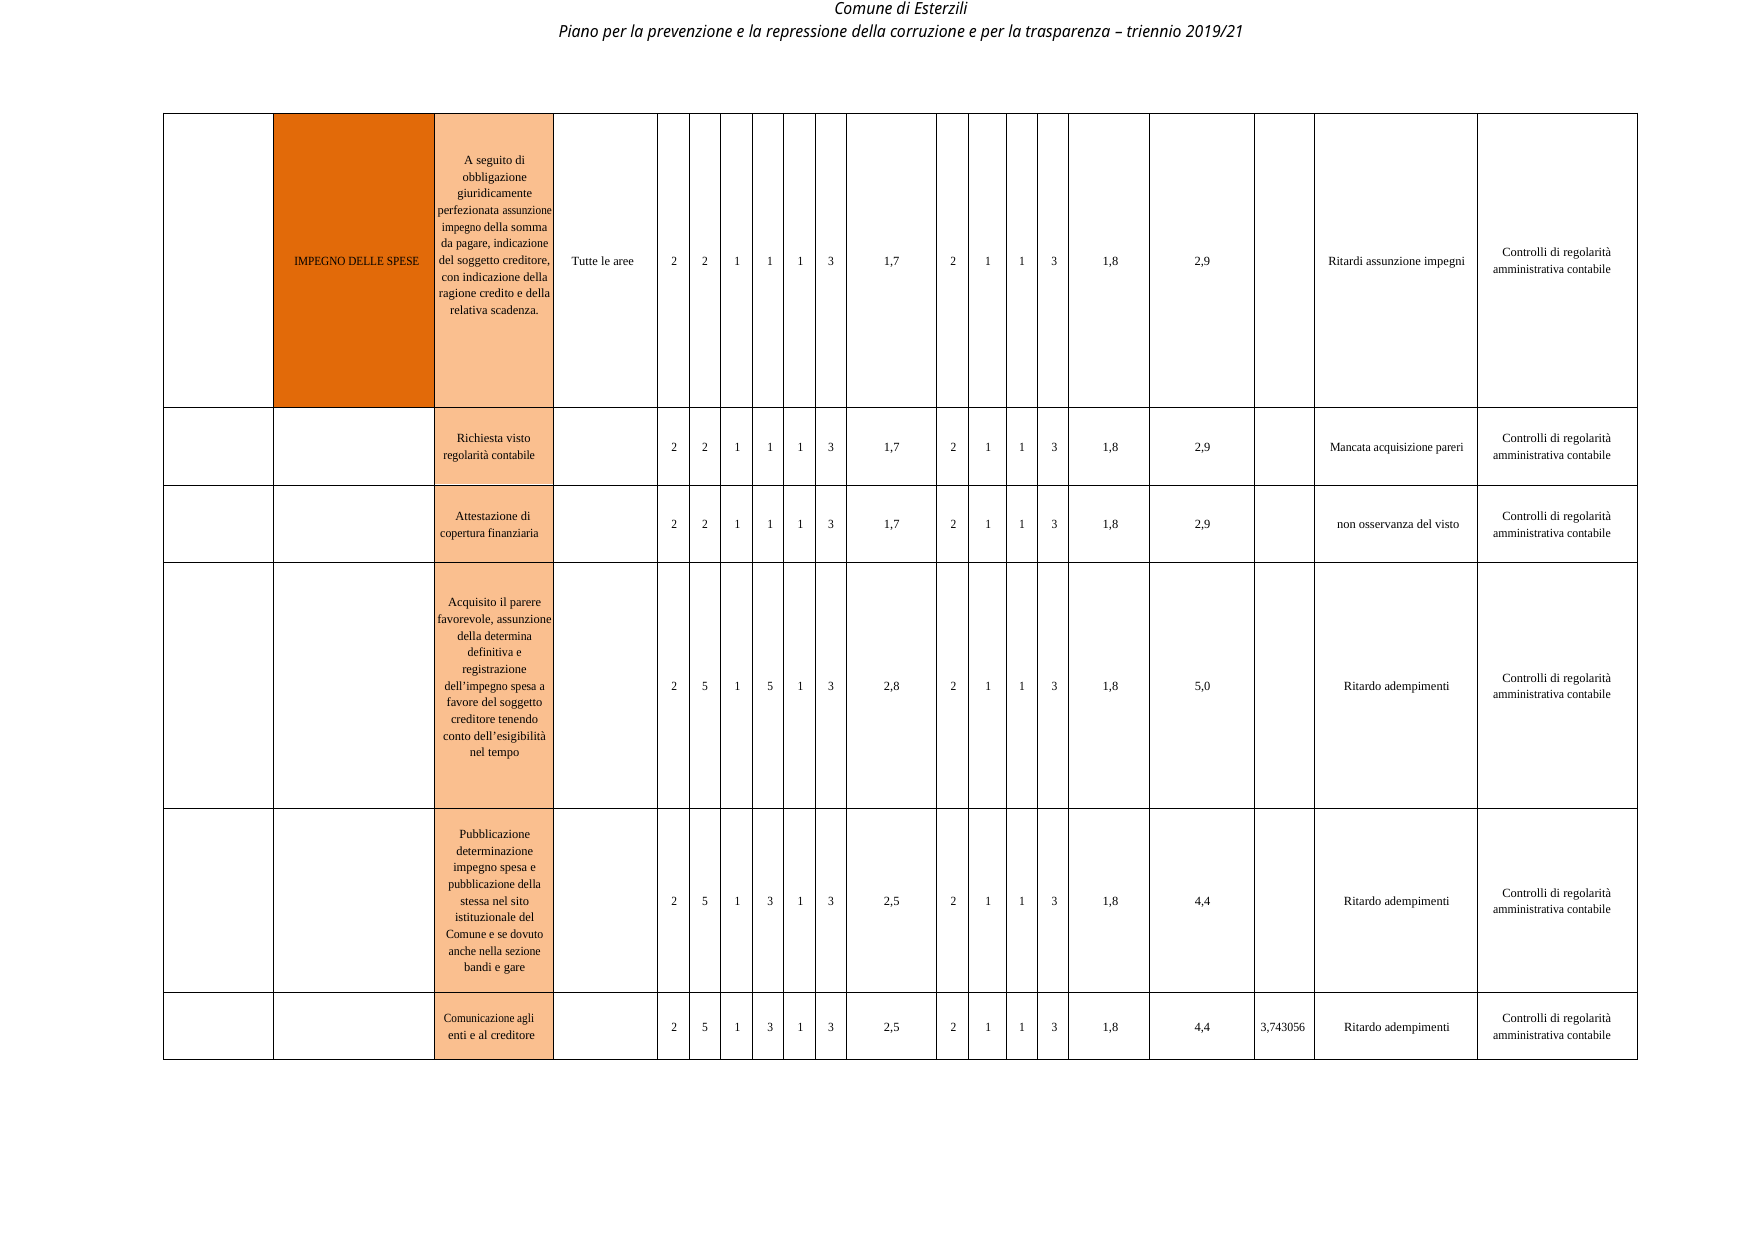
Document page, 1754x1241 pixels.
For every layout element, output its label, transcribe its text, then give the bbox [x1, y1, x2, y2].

table_cell Controlli di regolarità amministrativa contabile [1478, 563, 1637, 808]
table_cell 1 [784, 993, 815, 1059]
table_header Tutte le aree [554, 114, 657, 407]
table_header 1 [784, 114, 815, 407]
table_header 2,9 [1150, 114, 1254, 407]
table_cell 1,8 [1069, 408, 1149, 484]
table_cell Ritardo adempimenti [1315, 809, 1477, 992]
table_header Controlli di regolarità amministrativa contabile [1478, 114, 1637, 407]
table_cell 2,5 [847, 809, 936, 992]
table_cell 3 [816, 993, 846, 1059]
table_cell [274, 408, 434, 484]
table_cell Ritardo adempimenti [1315, 993, 1477, 1059]
table_cell 3 [1038, 563, 1068, 808]
table_cell 1 [1007, 408, 1037, 484]
table_cell Ritardo adempimenti [1315, 563, 1477, 808]
table_cell 2 [658, 486, 689, 562]
table_cell [274, 486, 434, 562]
table_cell 2 [658, 809, 689, 992]
table_cell Controlli di regolarità amministrativa contabile [1478, 408, 1637, 484]
table_cell Richiesta visto regolarità contabile [435, 408, 553, 484]
table_cell 1,8 [1069, 993, 1149, 1059]
table_header 1,7 [847, 114, 936, 407]
table_cell 1 [784, 563, 815, 808]
table_cell 3 [816, 486, 846, 562]
table_cell [554, 993, 657, 1059]
table_cell 5 [753, 563, 783, 808]
table_cell 3 [816, 809, 846, 992]
table_header 1 [1007, 114, 1037, 407]
table_cell 2 [937, 408, 968, 484]
table_cell 1,8 [1069, 809, 1149, 992]
table_cell 1,7 [847, 408, 936, 484]
table_cell [554, 408, 657, 484]
table_cell 1 [969, 993, 1006, 1059]
table_header [1255, 114, 1314, 407]
table_cell 2,9 [1150, 408, 1254, 484]
table_cell 1 [1007, 809, 1037, 992]
table_cell [1255, 486, 1314, 562]
table_cell 3 [753, 809, 783, 992]
table_cell [164, 993, 273, 1059]
table_cell 2,5 [847, 993, 936, 1059]
table_header 1 [753, 114, 783, 407]
table_cell 1 [969, 809, 1006, 992]
table_cell 3 [1038, 486, 1068, 562]
table_header 2 [690, 114, 720, 407]
table_cell 1 [721, 993, 752, 1059]
table_cell 5 [690, 563, 720, 808]
table_cell 4,4 [1150, 809, 1254, 992]
table_cell [164, 563, 273, 808]
table_cell 5,0 [1150, 563, 1254, 808]
table_cell 2 [658, 563, 689, 808]
table_cell 1 [721, 809, 752, 992]
table_cell 1 [1007, 486, 1037, 562]
table_cell [164, 486, 273, 562]
table_cell 1 [1007, 563, 1037, 808]
table_header 2 [937, 114, 968, 407]
table_cell 3 [1038, 993, 1068, 1059]
table_header 3 [816, 114, 846, 407]
table_cell 2 [937, 993, 968, 1059]
table_cell [164, 809, 273, 992]
table_cell [164, 408, 273, 484]
table_cell 1 [784, 408, 815, 484]
table_cell [554, 486, 657, 562]
table_header 1 [721, 114, 752, 407]
table_cell 1,8 [1069, 486, 1149, 562]
table_cell Controlli di regolarità amministrativa contabile [1478, 809, 1637, 992]
table_cell 2,9 [1150, 486, 1254, 562]
table_cell 1 [753, 408, 783, 484]
table_cell 2 [937, 486, 968, 562]
table_cell 3 [816, 563, 846, 808]
table_cell 2 [937, 809, 968, 992]
table_cell Pubblicazione determinazione impegno spesa e pubblicazione della stessa nel sito istituzionale del Comune e se dovuto anche nella sezione bandi e gare [435, 809, 553, 992]
table_header 1 [969, 114, 1006, 407]
table_cell [274, 809, 434, 992]
table_cell 1 [1007, 993, 1037, 1059]
table_cell 3,743056 [1255, 993, 1314, 1059]
table_cell 1,8 [1069, 563, 1149, 808]
table_header 2 [658, 114, 689, 407]
table_cell Attestazione di copertura finanziaria [435, 486, 553, 562]
table_cell 2,8 [847, 563, 936, 808]
table_header [164, 114, 273, 407]
table_cell 3 [1038, 809, 1068, 992]
table_cell 2 [658, 408, 689, 484]
table_cell 1 [969, 486, 1006, 562]
table_cell 2 [690, 408, 720, 484]
table_cell 1 [721, 408, 752, 484]
table_cell 3 [753, 993, 783, 1059]
table_cell Mancata acquisizione pareri [1315, 408, 1477, 484]
table_cell 1,7 [847, 486, 936, 562]
table_cell 2 [937, 563, 968, 808]
table_cell 2 [658, 993, 689, 1059]
table_header A seguito di obbligazione giuridicamente perfezionata assunzione impegno della somma da pagare, indicazione del soggetto creditore, con indicazione della ragione credito e della relativa scadenza. [435, 114, 553, 407]
table_cell Controlli di regolarità amministrativa contabile [1478, 993, 1637, 1059]
table_cell [274, 993, 434, 1059]
table_cell 4,4 [1150, 993, 1254, 1059]
table_cell [554, 809, 657, 992]
table_cell 1 [753, 486, 783, 562]
table_header 3 [1038, 114, 1068, 407]
table_cell 2 [690, 486, 720, 562]
table_cell [1255, 563, 1314, 808]
table_cell 1 [969, 408, 1006, 484]
table_header 1,8 [1069, 114, 1149, 407]
table_cell [1255, 408, 1314, 484]
table_cell non osservanza del visto [1315, 486, 1477, 562]
table_cell [1255, 809, 1314, 992]
table_cell 1 [721, 486, 752, 562]
table_header Ritardi assunzione impegni [1315, 114, 1477, 407]
table_cell Acquisito il parere favorevole, assunzione della determina definitiva e registrazione dell’impegno spesa a favore del soggetto creditore tenendo conto dell’esigibilità nel tempo [435, 563, 553, 808]
table_cell 5 [690, 993, 720, 1059]
table_header IMPEGNO DELLE SPESE [274, 114, 434, 407]
table_cell 1 [969, 563, 1006, 808]
table_cell 3 [1038, 408, 1068, 484]
table_cell 1 [784, 809, 815, 992]
table_cell [274, 563, 434, 808]
table_cell 5 [690, 809, 720, 992]
table_cell [554, 563, 657, 808]
table_cell Controlli di regolarità amministrativa contabile [1478, 486, 1637, 562]
table_cell 3 [816, 408, 846, 484]
table_cell 1 [721, 563, 752, 808]
table_cell 1 [784, 486, 815, 562]
table_cell Comunicazione agli enti e al creditore [435, 993, 553, 1059]
